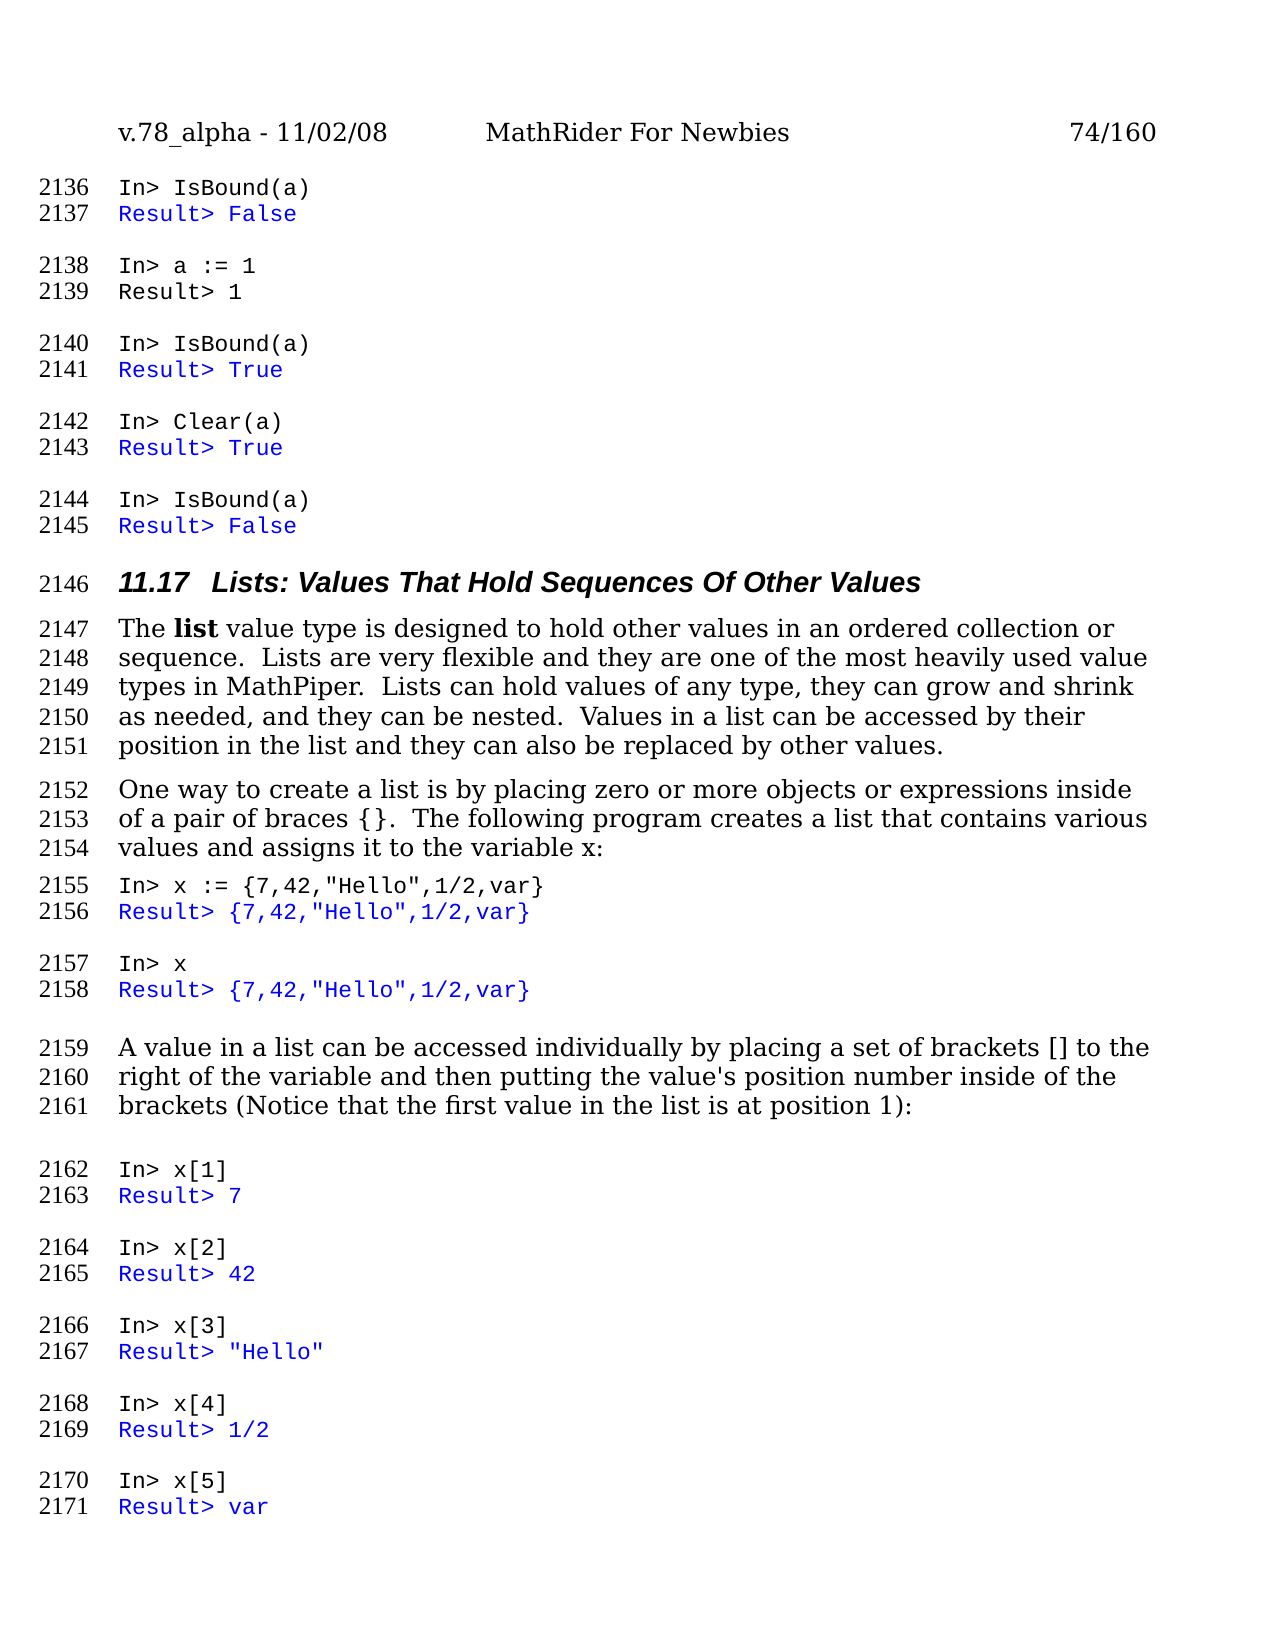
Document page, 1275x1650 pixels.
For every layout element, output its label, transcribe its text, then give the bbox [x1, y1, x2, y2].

text A value in a list can be accessed individually by placing a set of brackets [] to the right of the variable and then putting the value's position number inside of the brackets (Notice that the first value in the list is at position 1): [118, 1033, 1157, 1121]
subtitle Lists: Values That Hold Sequences Of Other Values [118, 565, 1157, 598]
text Result> False [118, 514, 1157, 540]
text In> IsBound(a) [118, 488, 1157, 514]
text Result> False [118, 203, 1157, 229]
text Result> 1 [118, 281, 1157, 306]
text Result> True [118, 436, 1157, 462]
text Result> {7,42,"Hello",1/2,var} [118, 978, 1157, 1004]
text In> x[3] [118, 1314, 1157, 1340]
text The list value type is designed to hold other values in an ordered collection or sequence. Lists are very flexible and they are one of the most heavily used value types in MathPiper. Lists can hold values of any type, they can grow and shrink as needed, and they can be nested. Values in a list can be accessed by their position in the list and they can also be replaced by other values. [118, 614, 1157, 760]
text One way to create a list is by placing zero or more objects or expressions inside of a pair of braces {}. The following program creates a list that contains various values and assigns it to the variable x: [118, 775, 1157, 862]
text Result> 7 [118, 1184, 1157, 1210]
text In> x[4] [118, 1392, 1157, 1418]
text In> IsBound(a) [118, 177, 1157, 203]
text In> Clear(a) [118, 410, 1157, 436]
text Result> 42 [118, 1262, 1157, 1288]
text Result> True [118, 358, 1157, 384]
text In> x [118, 952, 1157, 978]
text In> a := 1 [118, 254, 1157, 281]
text In> x[1] [118, 1158, 1157, 1184]
text In> IsBound(a) [118, 332, 1157, 358]
text Result> 1/2 [118, 1418, 1157, 1444]
text Result> var [118, 1496, 1157, 1522]
text In> x := {7,42,"Hello",1/2,var} [118, 874, 1157, 900]
text Result> {7,42,"Hello",1/2,var} [118, 900, 1157, 926]
text In> x[5] [118, 1470, 1157, 1496]
text Result> "Hello" [118, 1340, 1157, 1366]
text In> x[2] [118, 1236, 1157, 1262]
